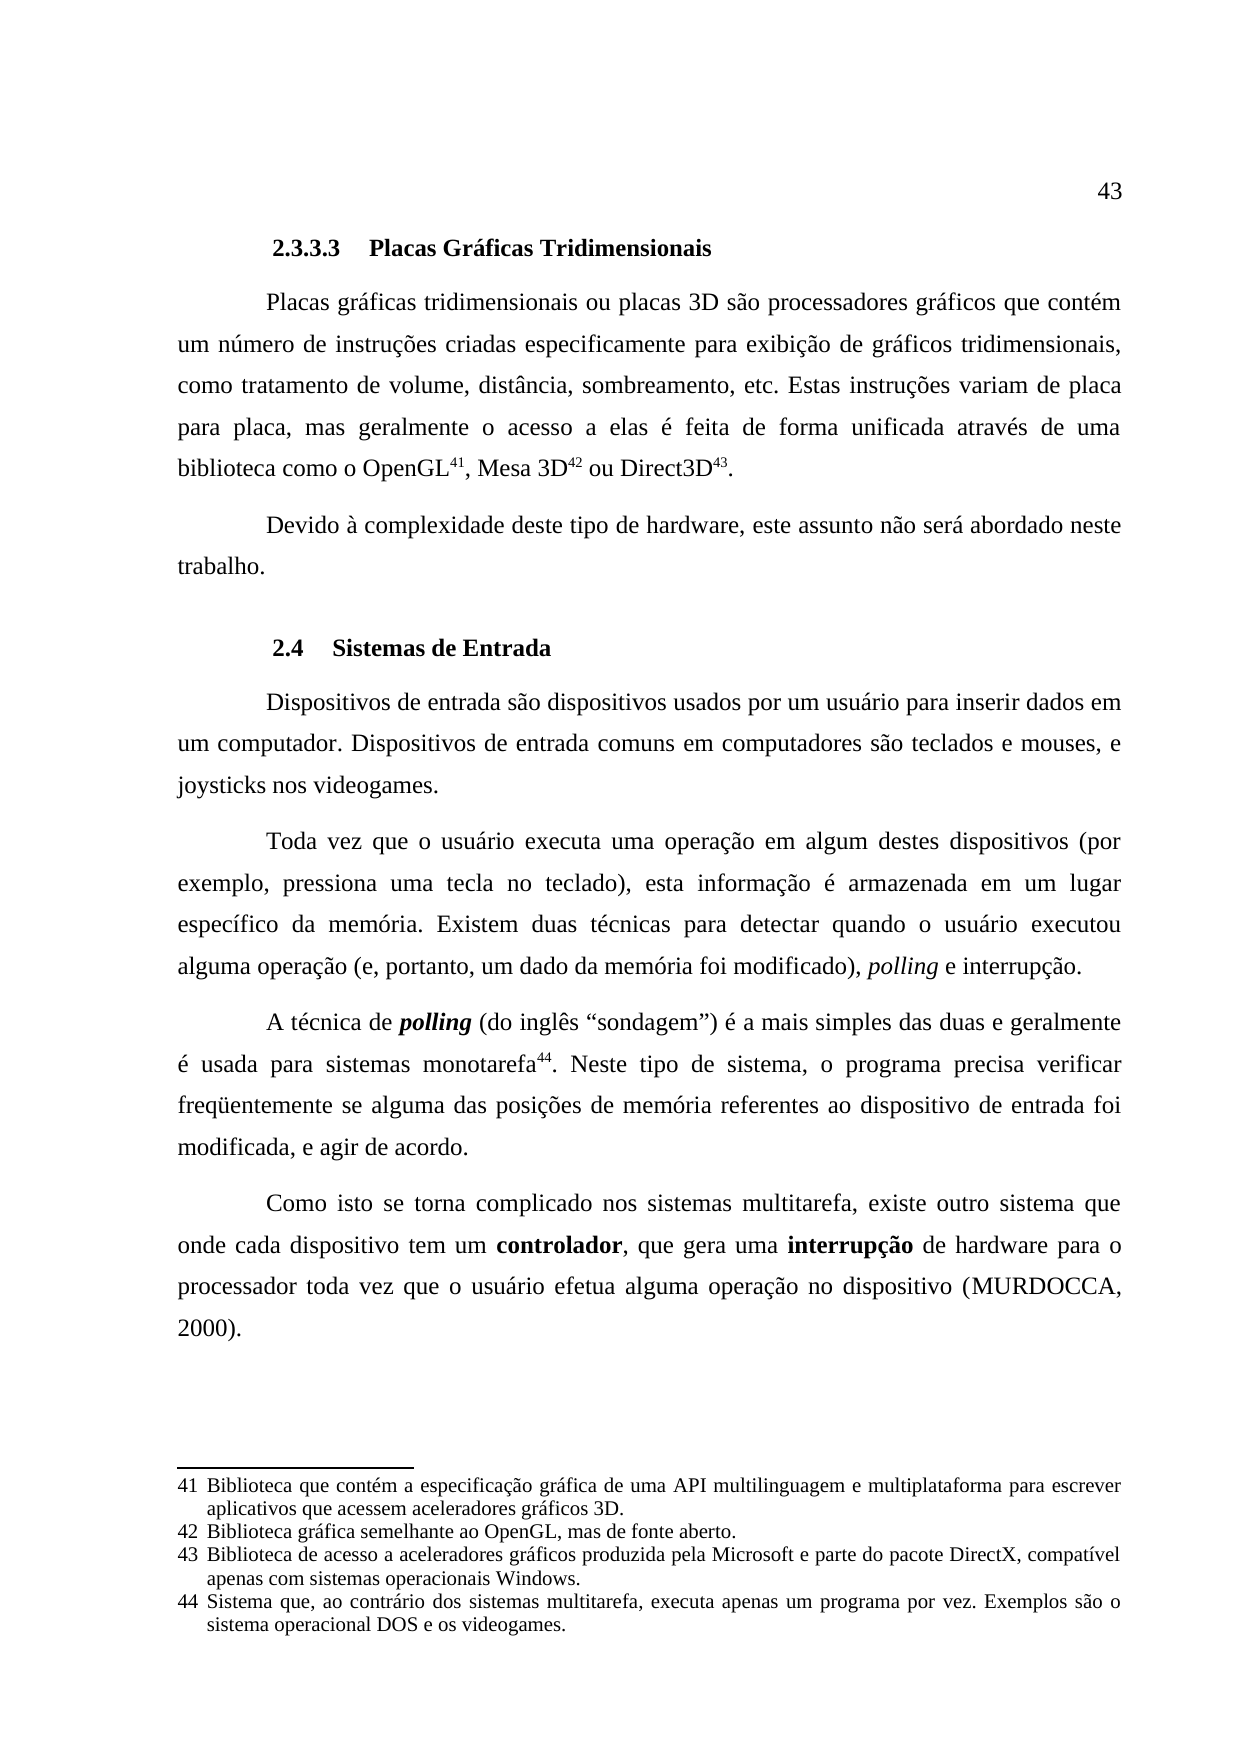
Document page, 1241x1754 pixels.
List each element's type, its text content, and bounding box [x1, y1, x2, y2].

text Sistema que, ao contrário dos sistemas multitarefa, executa apenas um programa por vez. Exemplos são o sistema operacional DOS e os videogames. [177, 1589, 1122, 1636]
text Biblioteca que contém a especificação gráfica de uma API multilinguagem e multiplataforma para escrever aplicativos que acessem aceleradores gráficos 3D. [177, 1474, 1122, 1520]
text A técnica de polling (do inglês “sondagem”) é a mais simples das duas e geralmente é usada para sistemas monotarefa. Neste tipo de sistema, o programa precisa verificar freqüentemente se alguma das posições de memória referentes ao dispositivo de entrada foi modificada, e agir de acordo. [177, 1008, 1122, 1161]
text Devido à complexidade deste tipo de hardware, este assunto não será abordado neste trabalho. [177, 511, 1122, 580]
subtitle Sistemas de Entrada [177, 634, 1122, 661]
text Toda vez que o usuário executa uma operação em algum destes dispositivos (por exemplo, pressiona uma tecla no teclado), esta informação é armazenada em um lugar específico da memória. Existem duas técnicas para detectar quando o usuário executou alguma operação (e, portanto, um dado da memória foi modificado), polling e interrupção. [177, 827, 1122, 979]
text Placas gráficas tridimensionais ou placas 3D são processadores gráficos que contém um número de instruções criadas especificamente para exibição de gráficos tridimensionais, como tratamento de volume, distância, sombreamento, etc. Estas instruções variam de placa para placa, mas geralmente o acesso a elas é feita de forma unificada através de uma biblioteca como o OpenGL, Mesa 3D ou Direct3D. [177, 288, 1122, 482]
text Como isto se torna complicado nos sistemas multitarefa, existe outro sistema que onde cada dispositivo tem um controlador, que gera uma interrupção de hardware para o processador toda vez que o usuário efetua alguma operação no dispositivo (MURDOCCA, 2000). [177, 1189, 1122, 1342]
subtitle Placas Gráficas Tridimensionais [177, 234, 1122, 262]
text Biblioteca gráfica semelhante ao OpenGL, mas de fonte aberto. [177, 1520, 1122, 1543]
text Biblioteca de acesso a aceleradores gráficos produzida pela Microsoft e parte do pacote DirectX, compatível apenas com sistemas operacionais Windows. [177, 1543, 1122, 1589]
text Dispositivos de entrada são dispositivos usados por um usuário para inserir dados em um computador. Dispositivos de entrada comuns em computadores são teclados e mouses, e joysticks nos videogames. [177, 688, 1122, 798]
